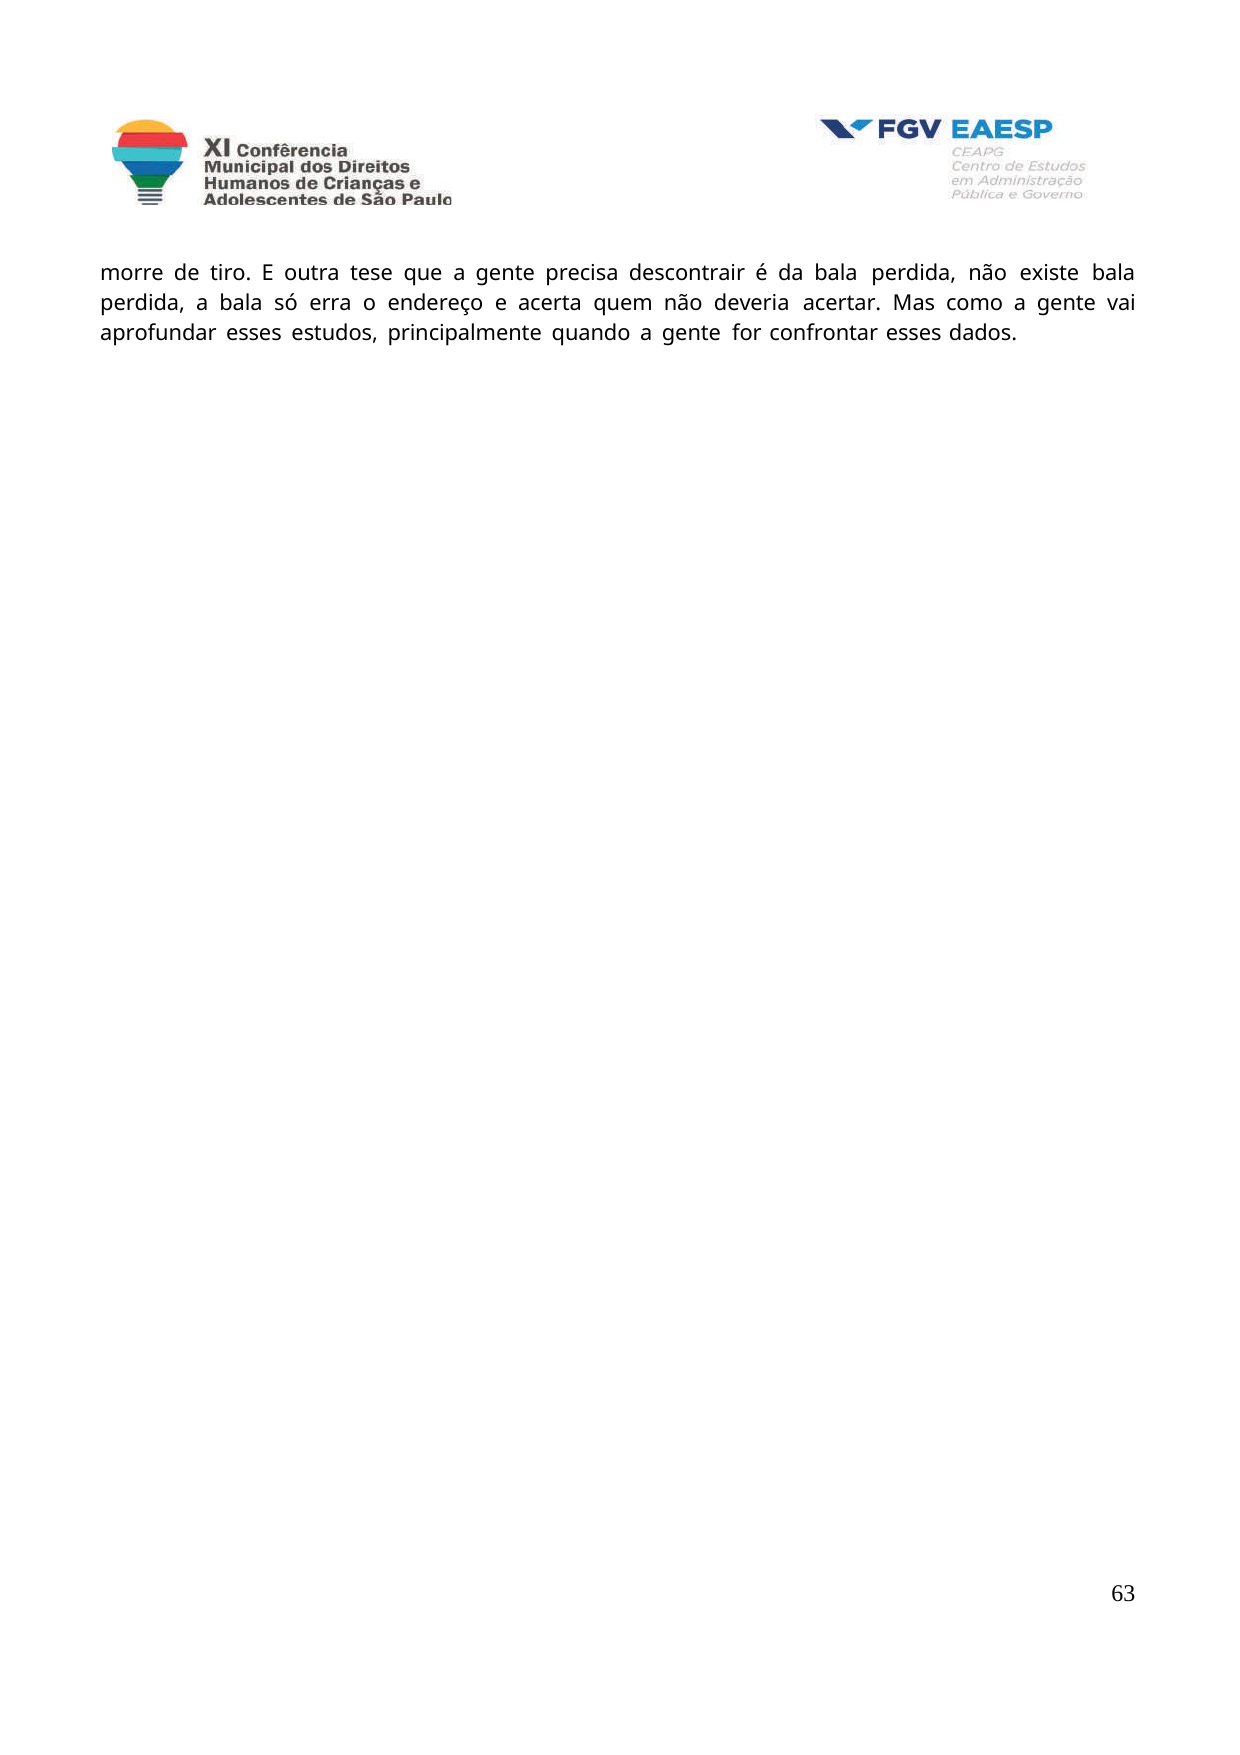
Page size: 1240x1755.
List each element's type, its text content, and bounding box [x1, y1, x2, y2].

text morre de tiro. E outra tese que a gente precisa descontrair é da bala perdida, não existe bala perdida, a bala só erra o endereço e acerta quem não deveria acertar. Mas como a gente vai aprofundar esses estudos, principalmente quando a gente for confrontar esses dados. [100, 257, 1136, 346]
